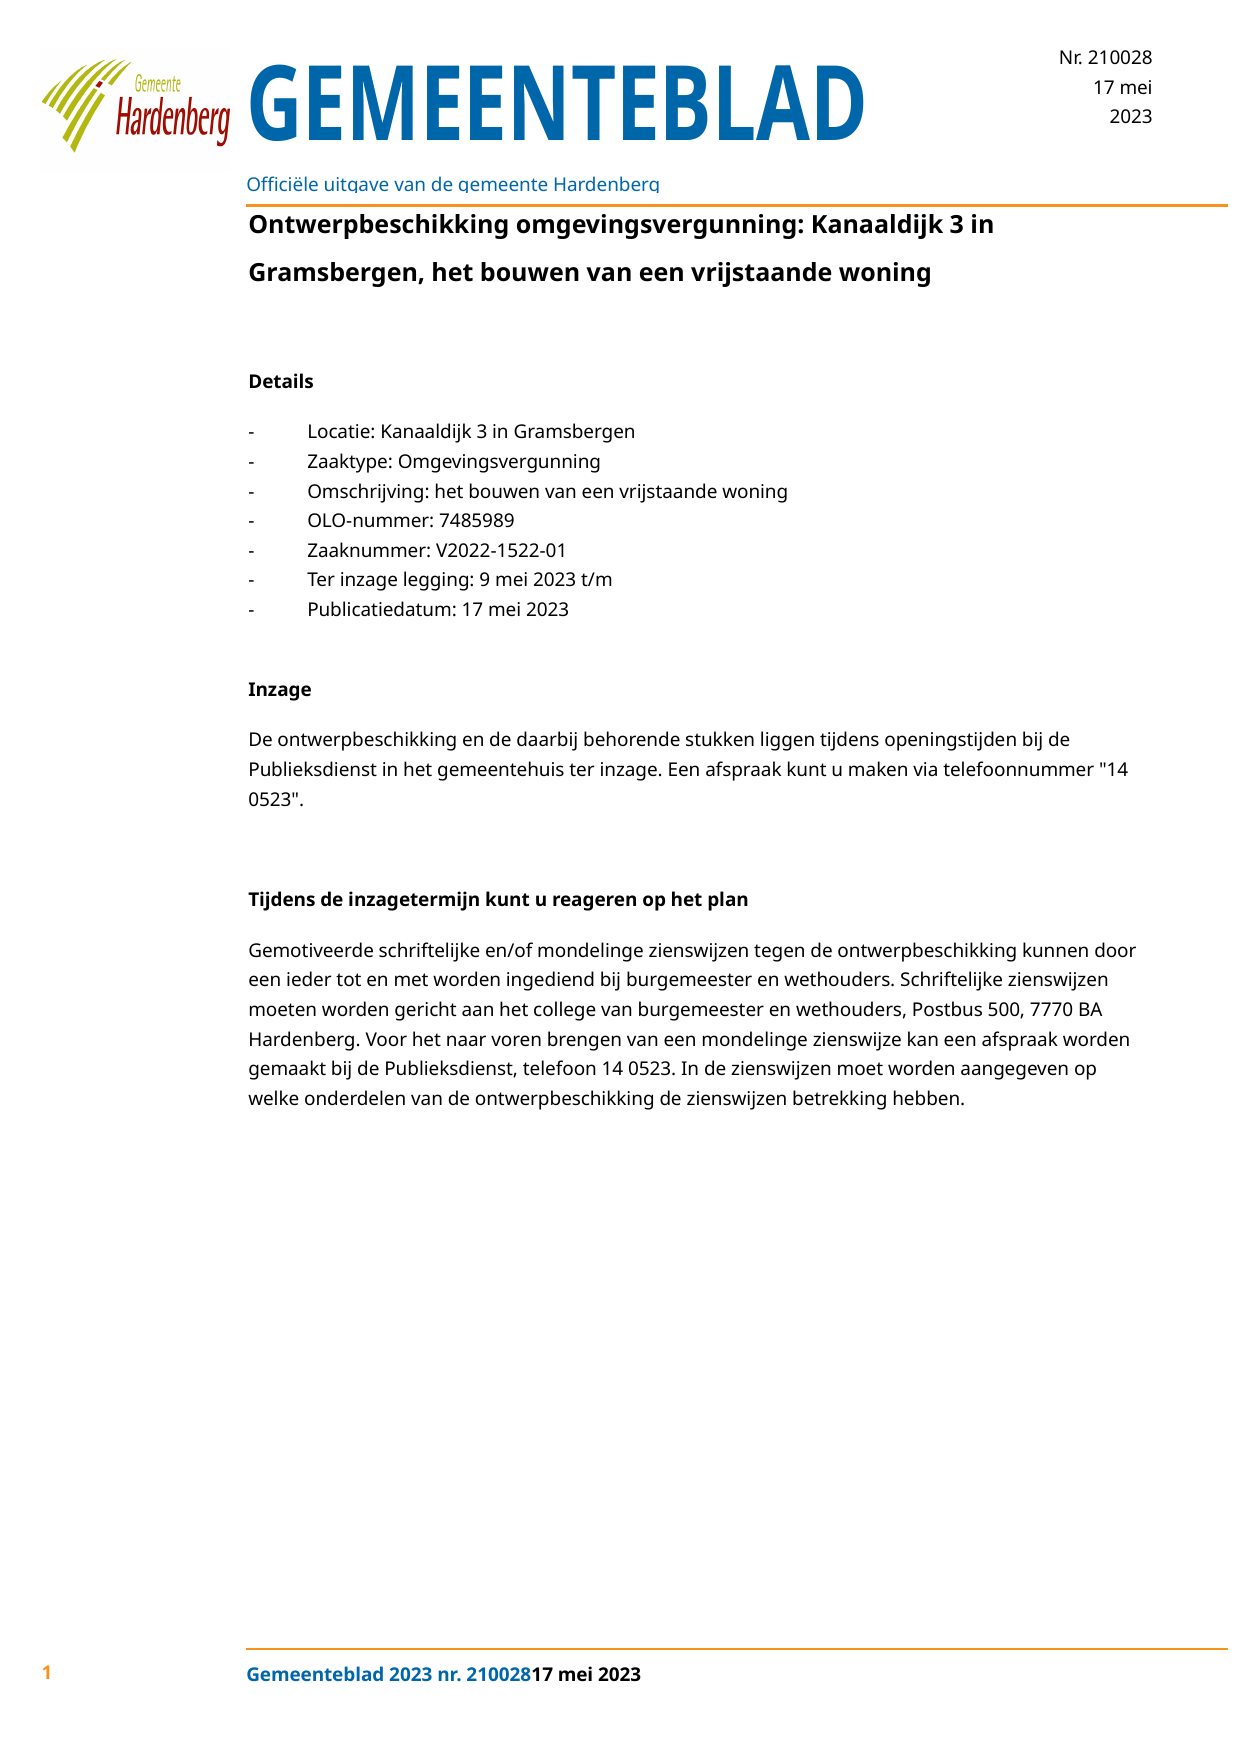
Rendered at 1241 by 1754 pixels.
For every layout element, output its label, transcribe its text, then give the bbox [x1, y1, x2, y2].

list OLO-nummer: 7485989 [248, 507, 1152, 533]
list Omschrijving: het bouwen van een vrijstaande woning [248, 478, 1152, 504]
text Inzage [248, 676, 1152, 702]
list Publicatiedatum: 17 mei 2023 [248, 596, 1152, 622]
list Zaaktype: Omgevingsvergunning [248, 448, 1152, 474]
list Locatie: Kanaaldijk 3 in Gramsbergen [248, 419, 1152, 444]
list Ter inzage legging: 9 mei 2023 t/m [248, 567, 1152, 592]
picture [41, 47, 231, 172]
text Tijdens de inzagetermijn kunt u reageren op het plan [248, 887, 1152, 912]
list Zaaknummer: V2022-1522-01 [248, 537, 1152, 563]
text Ontwerpbeschikking omgevingsvergunning: Kanaaldijk 3 in Gramsbergen, het bouwen van een vrijstaande woning [248, 207, 1152, 288]
text De ontwerpbeschikking en de daarbij behorende stukken liggen tijdens openingstijden bij de Publieksdienst in het gemeentehuis ter inzage. Een afspraak kunt u maken via telefoonnummer "14 0523". [248, 727, 1152, 812]
text Gemotiveerde schriftelijke en/of mondelinge zienswijzen tegen de ontwerpbeschikking kunnen door een ieder tot en met worden ingediend bij burgemeester en wethouders. Schriftelijke zienswijzen moeten worden gericht aan het college van burgemeester en wethouders, Postbus 500, 7770 BA Hardenberg. Voor het naar voren brengen van een mondelinge zienswijze kan een afspraak worden gemaakt bij de Publieksdienst, telefoon 14 0523. In de zienswijzen moet worden aangegeven op welke onderdelen van de ontwerpbeschikking de zienswijzen betrekking hebben. [248, 937, 1152, 1111]
text Details [248, 368, 1152, 394]
